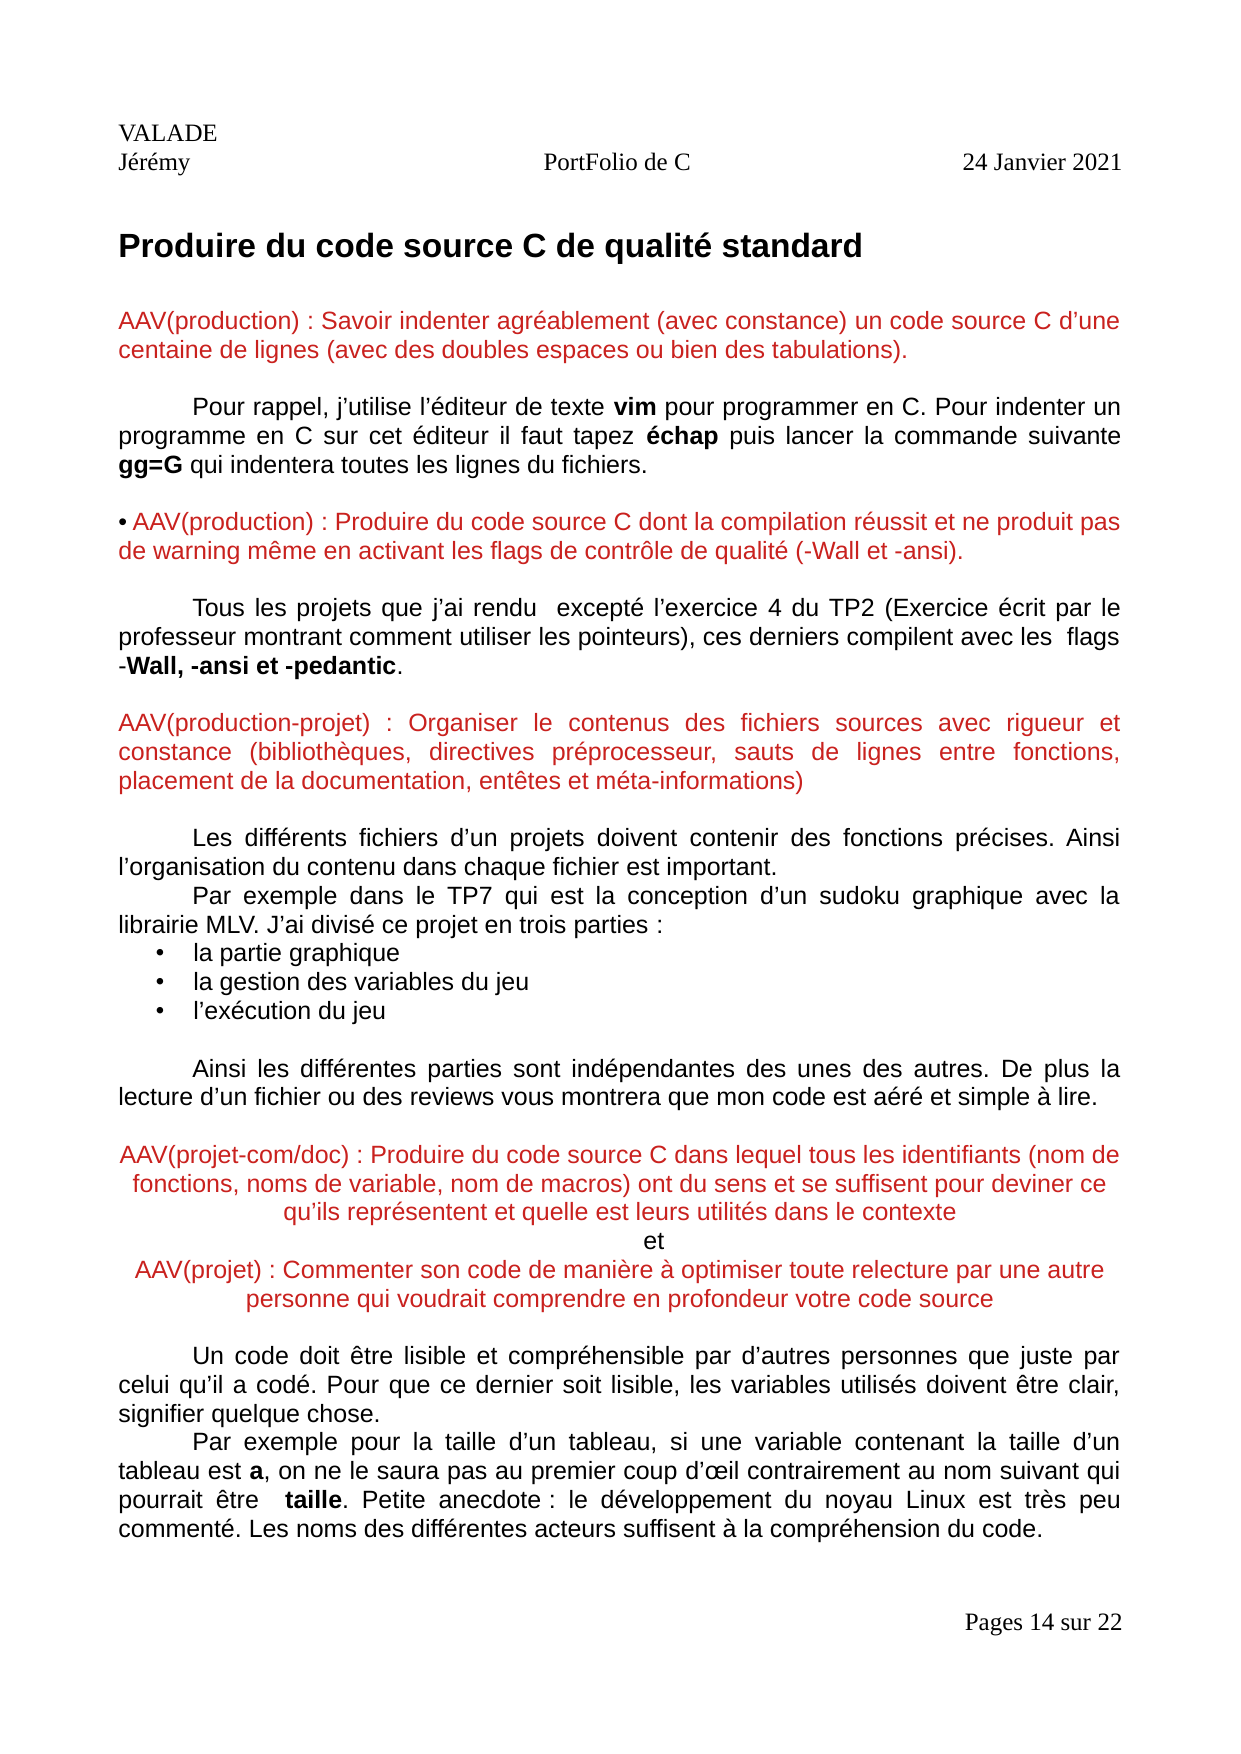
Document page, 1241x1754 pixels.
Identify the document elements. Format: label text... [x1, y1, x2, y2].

text Par exemple pour la taille d’un tableau, si une variable contenant la taille d’un tableau est a, on ne le saura pas au premier coup d’œil contrairement au nom suivant qui pourrait être taille. Petite anecdote : le développement du noyau Linux est très peu commenté. Les noms des différentes acteurs suffisent à la compréhension du code. [118, 1427, 1122, 1542]
text Pour rappel, j’utilise l’éditeur de texte vim pour programmer en C. Pour indenter un programme en C sur cet éditeur il faut tapez échap puis lancer la commande suivante gg=G qui indentera toutes les lignes du fichiers. [118, 392, 1122, 478]
text et [118, 1226, 1122, 1255]
text AAV(projet) : Commenter son code de manière à optimiser toute relecture par une autre personne qui voudrait comprendre en profondeur votre code source [118, 1255, 1122, 1312]
text Un code doit être lisible et compréhensible par d’autres personnes que juste par celui qu’il a codé. Pour que ce dernier soit lisible, les variables utilisés doivent être clair, signifier quelque chose. [118, 1341, 1122, 1427]
text Tous les projets que j’ai rendu excepté l’exercice 4 du TP2 (Exercice écrit par le professeur montrant comment utiliser les pointeurs), ces derniers compilent avec les flags -Wall, -ansi et -pedantic. [118, 593, 1122, 679]
subtitle Produire du code source C de qualité standard [118, 226, 1122, 264]
text AAV(production) : Savoir indenter agréablement (avec constance) un code source C d’une centaine de lignes (avec des doubles espaces ou bien des tabulations). [118, 306, 1122, 363]
text Par exemple dans le TP7 qui est la conception d’un sudoku graphique avec la librairie MLV. J’ai divisé ce projet en trois parties : [118, 881, 1122, 938]
text • AAV(production) : Produire du code source C dont la compilation réussit et ne produit pas de warning même en activant les flags de contrôle de qualité (-Wall et -ansi). [118, 507, 1122, 564]
text Les différents fichiers d’un projets doivent contenir des fonctions précises. Ainsi l’organisation du contenu dans chaque fichier est important. [118, 823, 1122, 881]
list la partie graphique [156, 938, 1122, 967]
list la gestion des variables du jeu [156, 967, 1122, 996]
text AAV(projet-com/doc) : Produire du code source C dans lequel tous les identifiants (nom de fonctions, noms de variable, nom de macros) ont du sens et se suffisent pour deviner ce qu’ils représentent et quelle est leurs utilités dans le contexte [118, 1140, 1122, 1226]
text Ainsi les différentes parties sont indépendantes des unes des autres. De plus la lecture d’un fichier ou des reviews vous montrera que mon code est aéré et simple à lire. [118, 1054, 1122, 1111]
text AAV(production-projet) : Organiser le contenus des fichiers sources avec rigueur et constance (bibliothèques, directives préprocesseur, sauts de lignes entre fonctions, placement de la documentation, entêtes et méta-informations) [118, 708, 1122, 794]
list l’exécution du jeu [156, 996, 1122, 1025]
